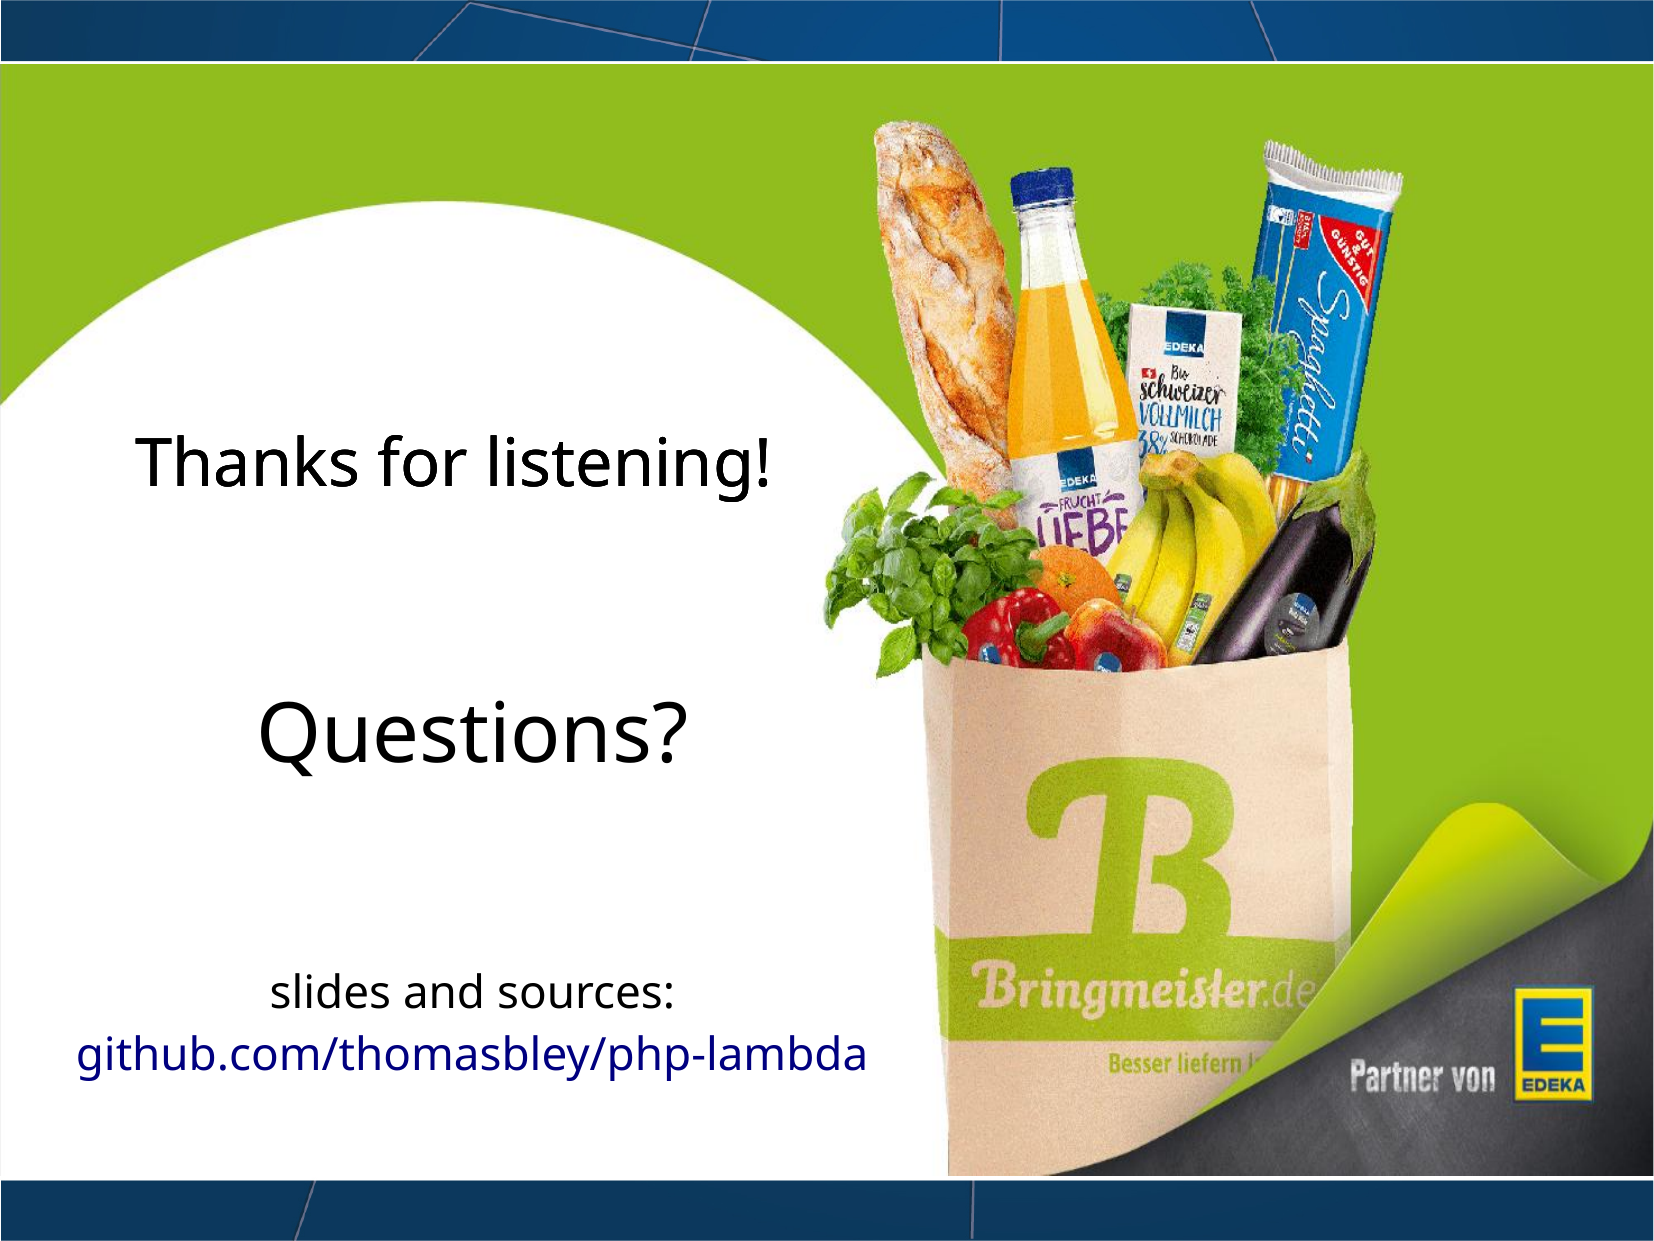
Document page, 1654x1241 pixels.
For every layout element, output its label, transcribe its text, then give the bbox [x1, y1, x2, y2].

list Questions? slides and sources: github.com/thomasbley/php-lambda [0, 438, 1217, 1019]
picture [0, 0, 1654, 1241]
title Thanks for listening! [76, 364, 1565, 557]
